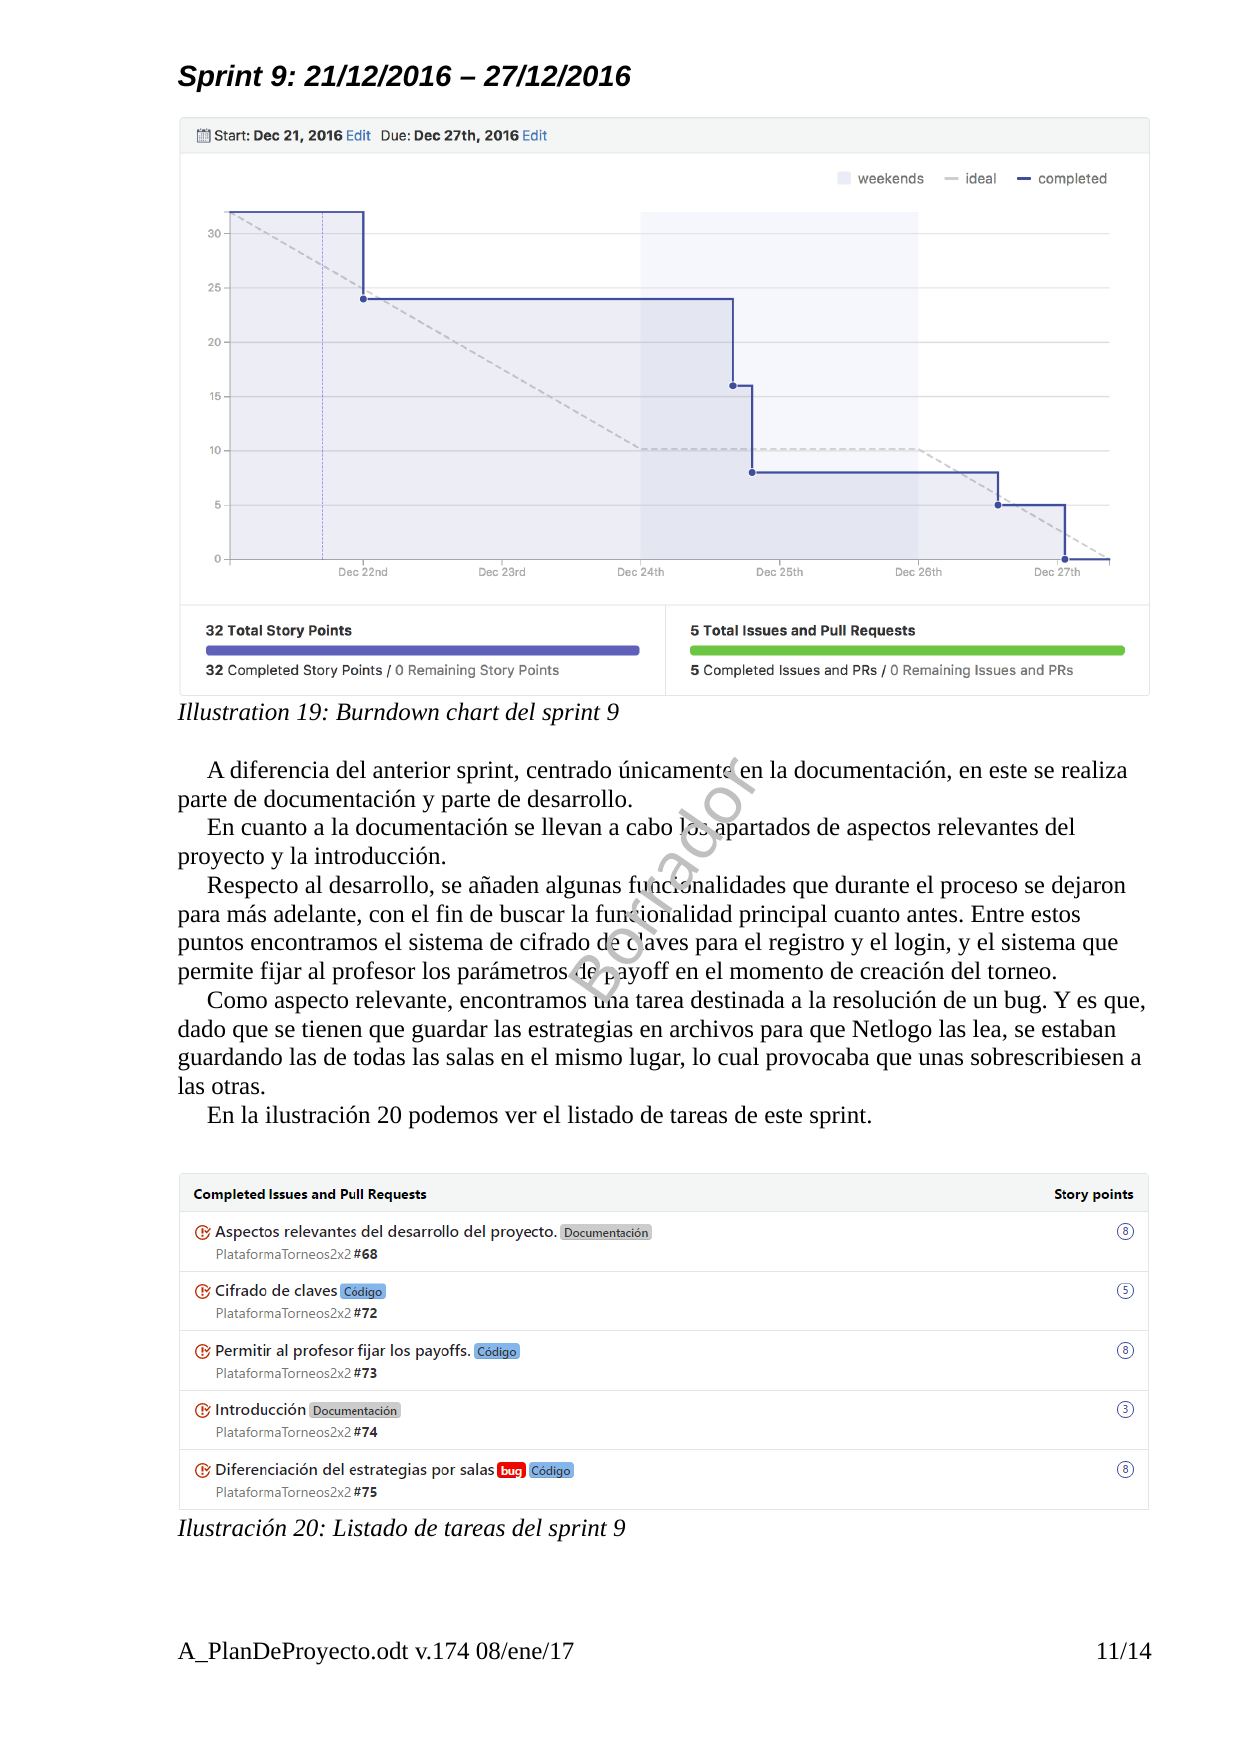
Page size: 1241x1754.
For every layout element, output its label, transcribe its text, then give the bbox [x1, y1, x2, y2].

text Respecto al desarrollo, se añaden algunas funcionalidades que durante el proceso se dejaron para más adelante, con el fin de buscar la funcionalidad principal cuanto antes. Entre estos puntos encontramos el sistema de cifrado de claves para el registro y el login, y el sistema que permite fijar al profesor los parámetros de payoff en el momento de creación del torneo. [177, 870, 1152, 985]
text Ilustración 20: Listado de tareas del sprint 9 [177, 1513, 1152, 1542]
text A diferencia del anterior sprint, centrado únicamente en la documentación, en este se realiza parte de documentación y parte de desarrollo. [177, 755, 1152, 812]
picture [177, 1170, 1152, 1513]
subtitle Sprint 9: 21/12/2016 – 27/12/2016 [177, 59, 1152, 93]
text En la ilustración 20 podemos ver el listado de tareas de este sprint. [177, 1100, 1152, 1129]
text Illustration 19: Burndown chart del sprint 9 [177, 698, 1152, 726]
text Como aspecto relevante, encontramos una tarea destinada a la resolución de un bug. Y es que, dado que se tienen que guardar las estrategias en archivos para que Netlogo las lea, se estaban guardando las de todas las salas en el mismo lugar, lo cual provocaba que unas sobrescribiesen a las otras. [177, 985, 1152, 1100]
text En cuanto a la documentación se llevan a cabo los apartados de aspectos relevantes del proyecto y la introducción. [177, 812, 1152, 870]
picture [177, 117, 1152, 698]
